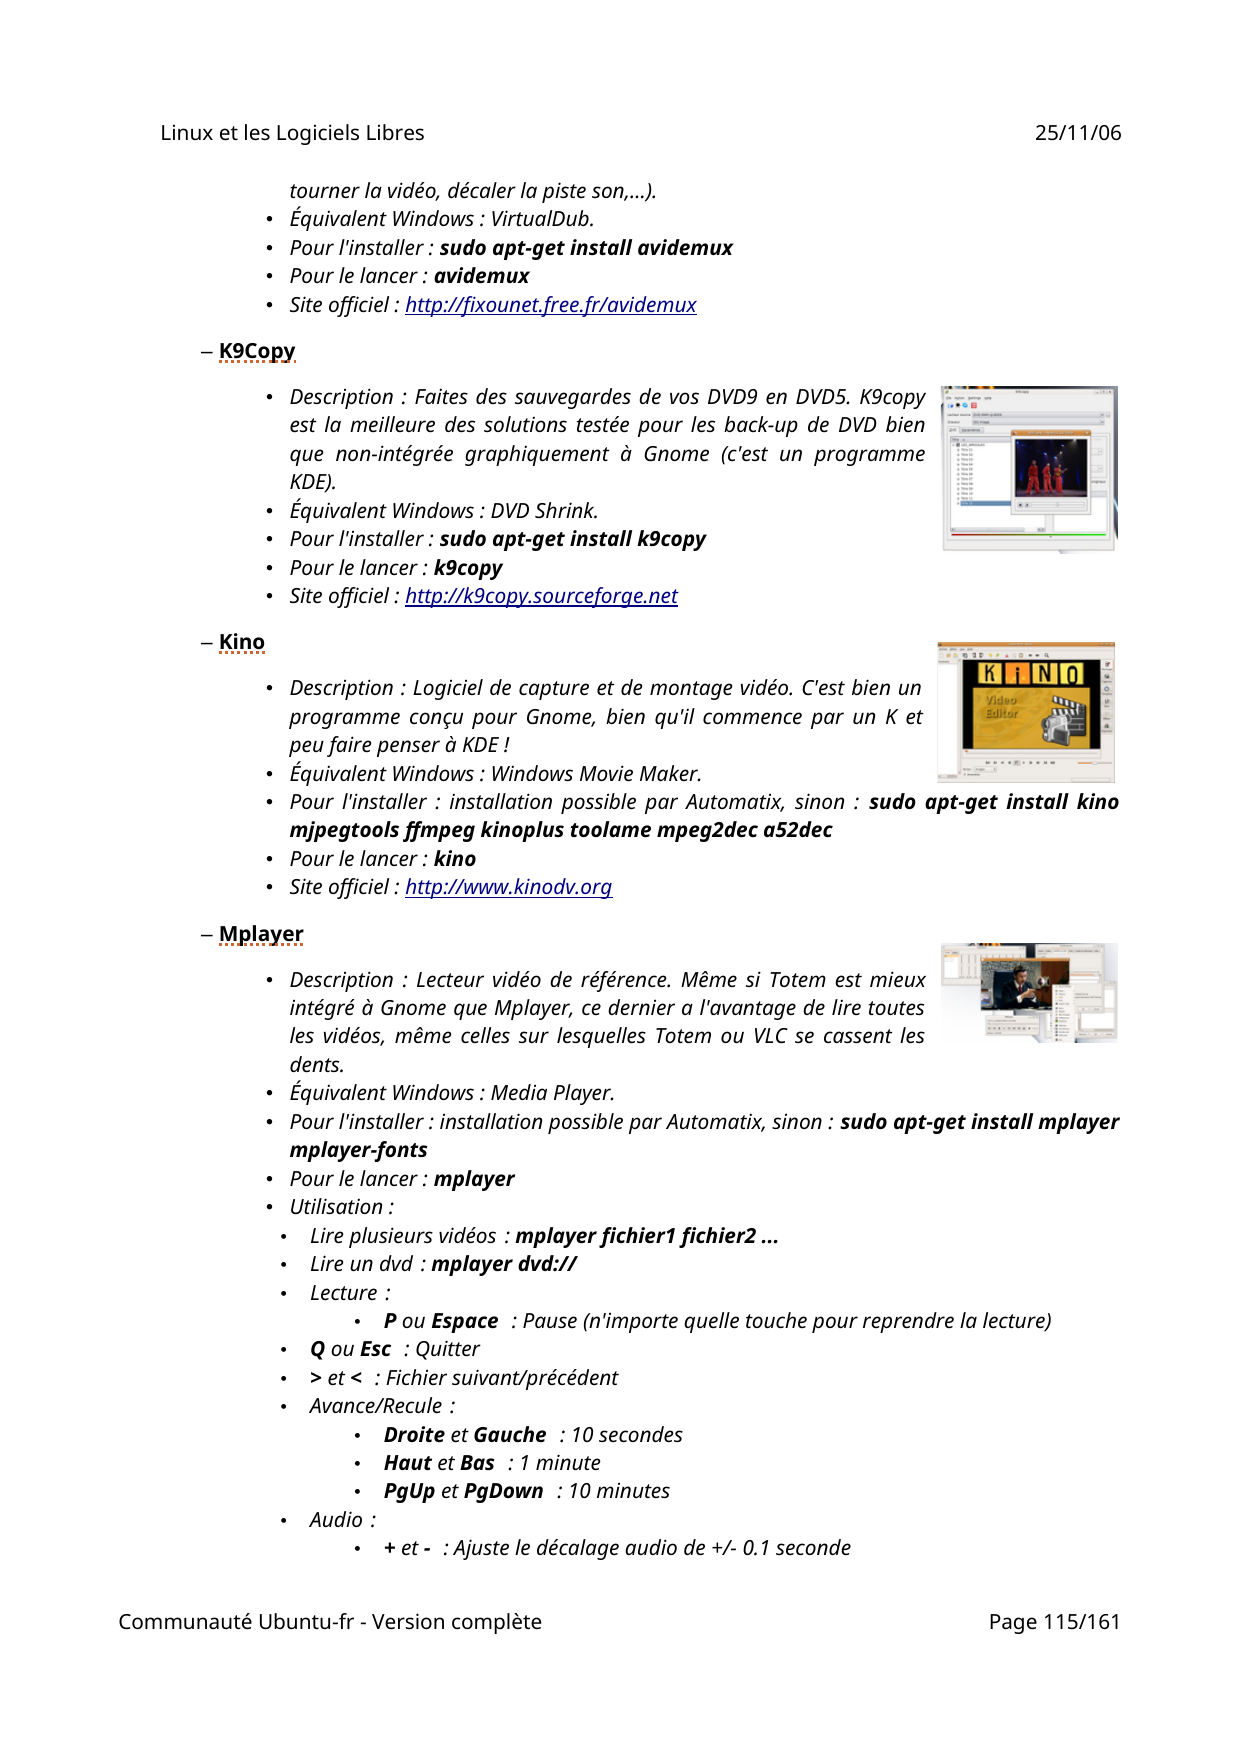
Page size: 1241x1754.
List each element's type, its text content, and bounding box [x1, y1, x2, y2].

list Description : Faites des sauvegardes de vos DVD9 en DVD5. K9copy est la meilleure des solutions testée pour les back-up de DVD bien que non-intégrée graphiquement à Gnome (c'est un programme KDE). [266, 382, 1122, 496]
list Équivalent Windows : VirtualDub. [266, 204, 1122, 233]
picture [937, 642, 1115, 783]
list Pour l'installer : installation possible par Automatix, sinon : sudo apt-get install kino mjpegtools ffmpeg kinoplus toolame mpeg2dec a52dec [266, 787, 1122, 844]
list Pour l'installer : sudo apt-get install avidemux [266, 233, 1122, 261]
list Équivalent Windows : Windows Movie Maker. [266, 759, 1122, 787]
picture [940, 943, 1118, 1043]
list Lire un dvd : mplayer dvd:// [280, 1249, 1122, 1278]
list Avance/Recule : [280, 1391, 1122, 1420]
list Équivalent Windows : Media Player. [266, 1078, 1122, 1107]
list Audio : [280, 1505, 1122, 1533]
list PgUp et PgDown : 10 minutes [354, 1477, 1122, 1505]
list Haut et Bas : 1 minute [354, 1448, 1122, 1477]
list Droite et Gauche : 10 secondes [354, 1420, 1122, 1448]
list Pour le lancer : k9copy [266, 553, 1122, 581]
list > et < : Fichier suivant/précédent [280, 1363, 1122, 1391]
list Description : Lecteur vidéo de référence. Même si Totem est mieux intégré à Gnome que Mplayer, ce dernier a l'avantage de lire toutes les vidéos, même celles sur lesquelles Totem ou VLC se cassent les dents. [266, 965, 1122, 1078]
list Pour le lancer : avidemux [266, 261, 1122, 290]
list Site officiel : http://www.kinodv.org [266, 872, 1122, 901]
list Lecture : [280, 1278, 1122, 1306]
list Pour le lancer : mplayer [266, 1164, 1122, 1192]
subtitle Kino [201, 627, 1122, 656]
list Lire plusieurs vidéos : mplayer fichier1 fichier2 ... [280, 1221, 1122, 1249]
list Site officiel : http://fixounet.free.fr/avidemux [266, 290, 1122, 318]
list tourner la vidéo, décaler la piste son,...). [266, 176, 1122, 204]
list Utilisation : [266, 1192, 1122, 1221]
list P ou Espace : Pause (n'importe quelle touche pour reprendre la lecture) [354, 1306, 1122, 1334]
subtitle K9Copy [201, 336, 1122, 364]
list Site officiel : http://k9copy.sourceforge.net [266, 581, 1122, 609]
list Pour le lancer : kino [266, 844, 1122, 872]
list Q ou Esc : Quitter [280, 1334, 1122, 1363]
list Équivalent Windows : DVD Shrink. [266, 496, 940, 524]
picture [940, 386, 1118, 554]
list + et - : Ajuste le décalage audio de +/- 0.1 seconde [354, 1533, 1122, 1562]
subtitle Mplayer [201, 919, 1122, 947]
list Pour l'installer : installation possible par Automatix, sinon : sudo apt-get install mplayer mplayer-fonts [266, 1107, 1122, 1164]
list Description : Logiciel de capture et de montage vidéo. C'est bien un programme conçu pour Gnome, bien qu'il commence par un K et peu faire penser à KDE ! [266, 673, 937, 759]
list Pour l'installer : sudo apt-get install k9copy [266, 524, 940, 553]
